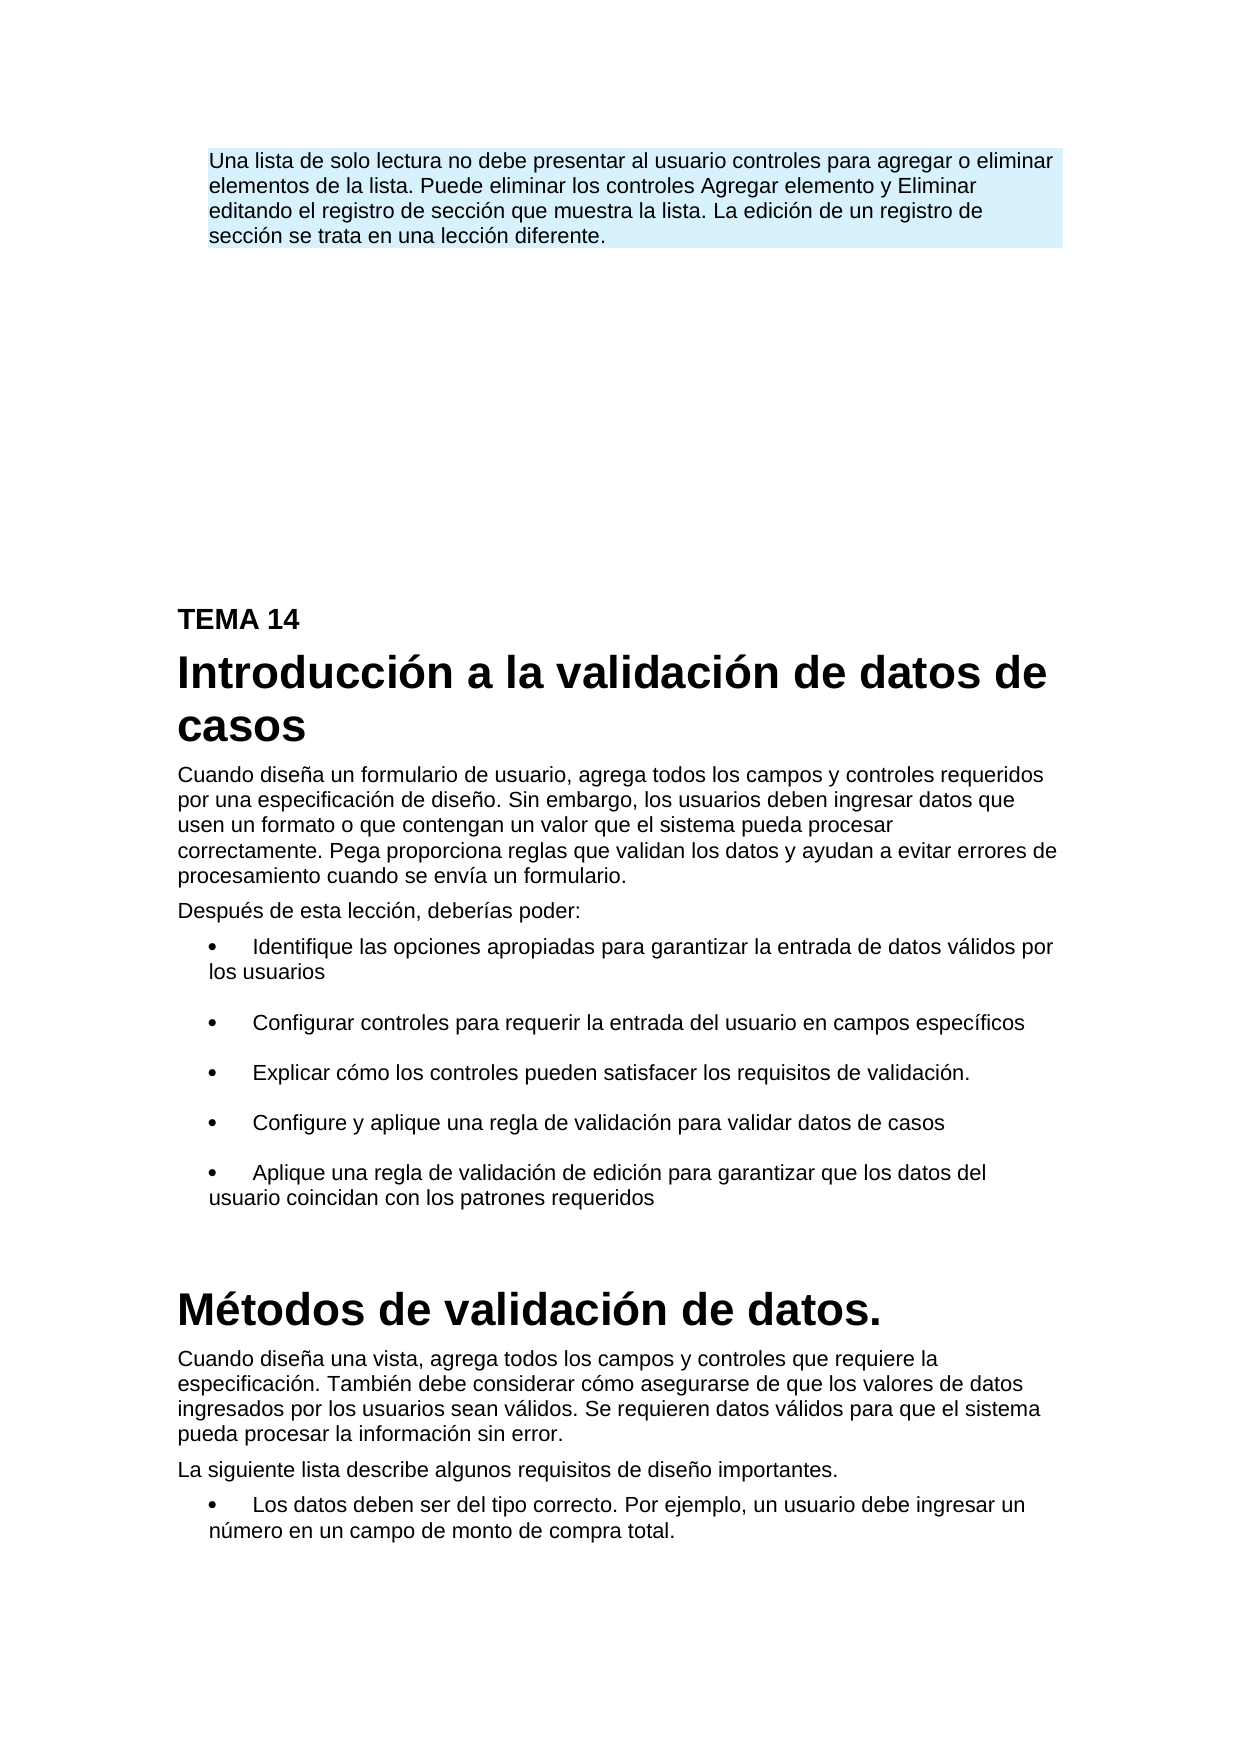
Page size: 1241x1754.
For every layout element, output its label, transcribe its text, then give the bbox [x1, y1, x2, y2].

list Aplique una regla de validación de edición para garantizar que los datos del usuario coincidan con los patrones requeridos [208, 1160, 1063, 1210]
list Configure y aplique una regla de validación para validar datos de casos [208, 1110, 1063, 1135]
text La siguiente lista describe algunos requisitos de diseño importantes. [177, 1457, 1063, 1482]
subtitle Métodos de validación de datos. [177, 1282, 1063, 1335]
text Después de esta lección, deberías poder: [177, 898, 1063, 923]
subtitle Introducción a la validación de datos de casos [177, 646, 1063, 751]
list Explicar cómo los controles pueden satisfacer los requisitos de validación. [208, 1059, 1063, 1085]
text Una lista de solo lectura no debe presentar al usuario controles para agregar o eliminar elementos de la lista. Puede eliminar los controles Agregar elemento y Eliminar editando el registro de sección que muestra la lista. La edición de un registro de sección se trata en una lección diferente. [208, 148, 1063, 248]
list Los datos deben ser del tipo correcto. Por ejemplo, un usuario debe ingresar un número en un campo de monto de compra total. [208, 1492, 1063, 1543]
subtitle TEMA 14 [177, 602, 1063, 636]
table_header [177, 259, 184, 301]
text Cuando diseña un formulario de usuario, agrega todos los campos y controles requeridos por una especificación de diseño. Sin embargo, los usuarios deben ingresar datos que usen un formato o que contengan un valor que el sistema pueda procesar correctamente. Pega proporciona reglas que validan los datos y ayudan a evitar errores de procesamiento cuando se envía un formulario. [177, 762, 1063, 888]
text Cuando diseña una vista, agrega todos los campos y controles que requiere la especificación. También debe considerar cómo asegurarse de que los valores de datos ingresados ​​por los usuarios sean válidos. Se requieren datos válidos para que el sistema pueda procesar la información sin error. [177, 1345, 1063, 1446]
list Configurar controles para requerir la entrada del usuario en campos específicos [208, 1009, 1063, 1034]
list Identifique las opciones apropiadas para garantizar la entrada de datos válidos por los usuarios [208, 934, 1063, 984]
